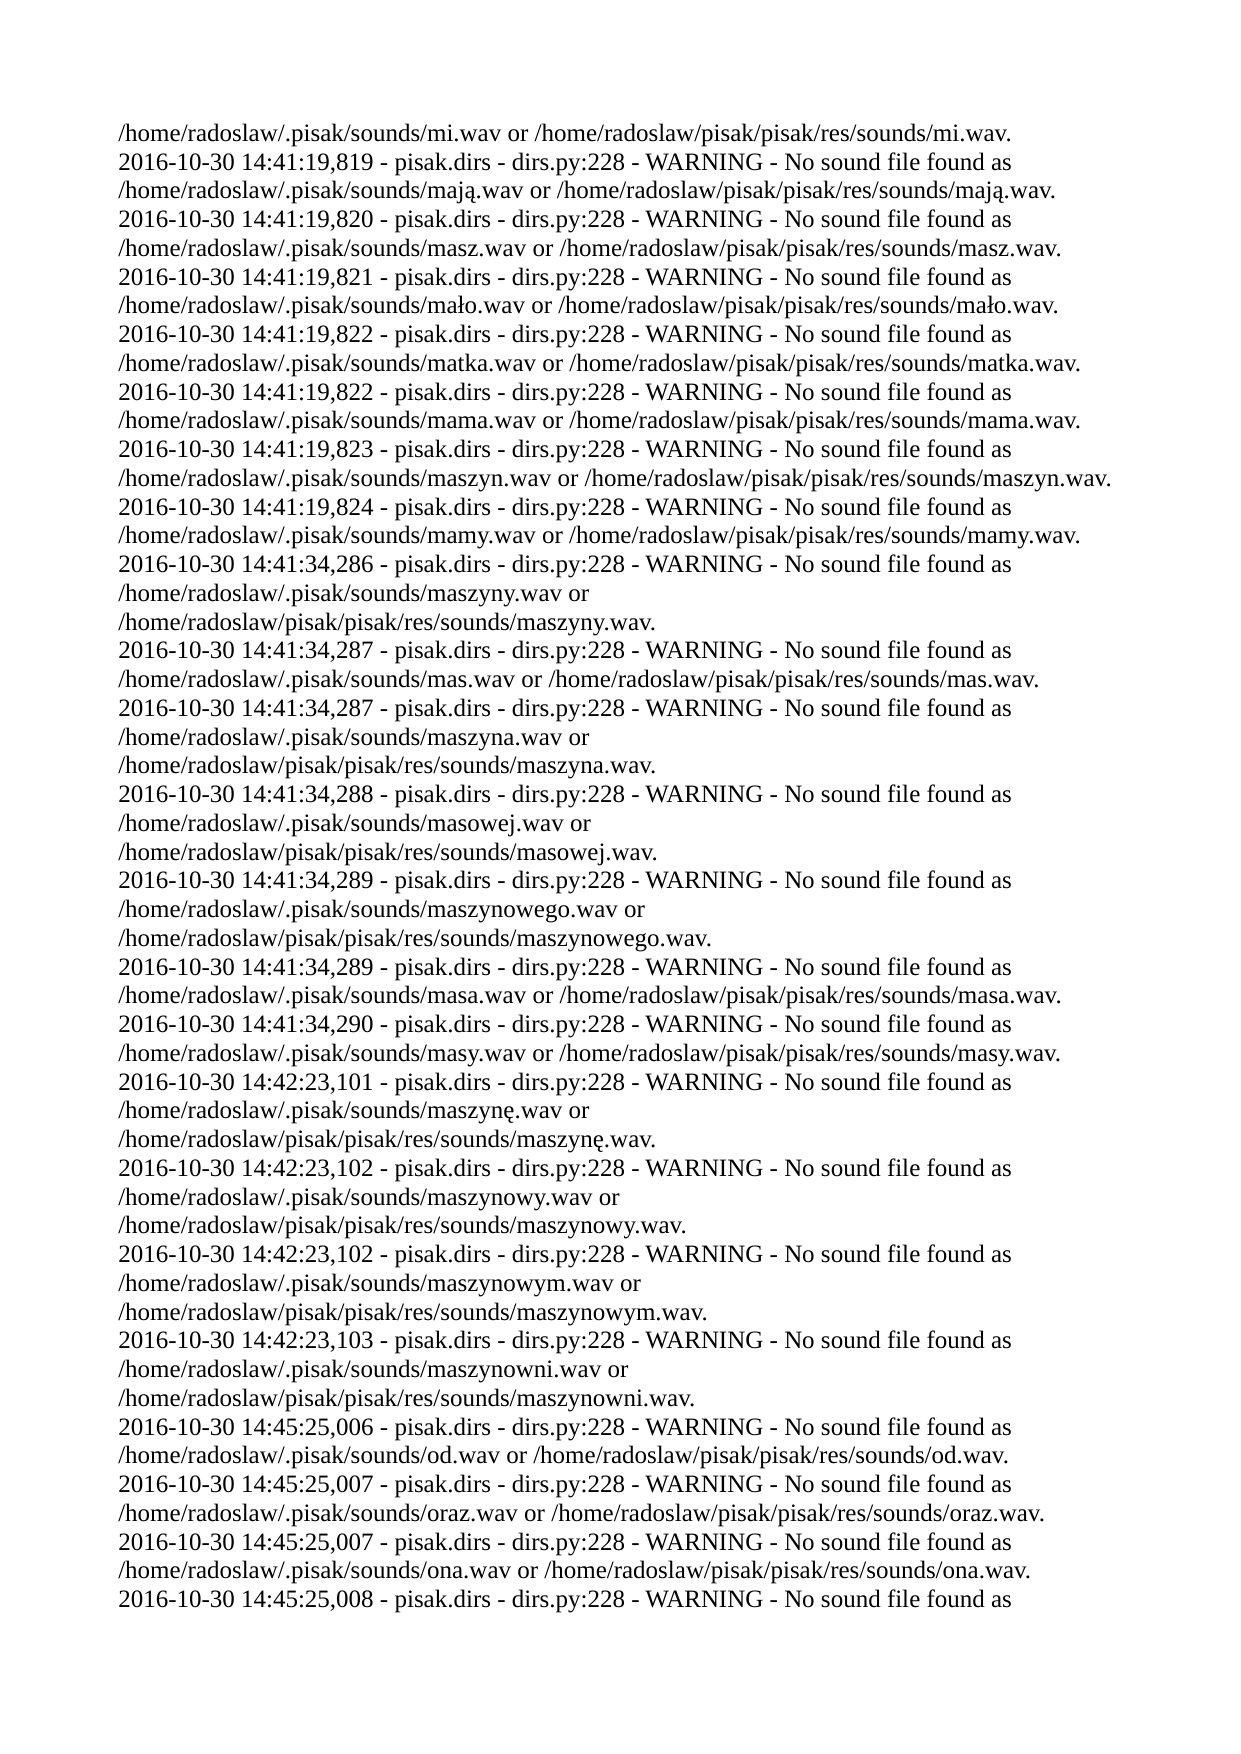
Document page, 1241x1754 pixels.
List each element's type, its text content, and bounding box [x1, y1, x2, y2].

text 2016-10-30 14:41:34,288 - pisak.dirs - dirs.py:228 - WARNING - No sound file found as /home/radoslaw/.pisak/sounds/masowej.wav or /home/radoslaw/pisak/pisak/res/sounds/masowej.wav. [118, 779, 1122, 866]
text 2016-10-30 14:41:19,821 - pisak.dirs - dirs.py:228 - WARNING - No sound file found as /home/radoslaw/.pisak/sounds/mało.wav or /home/radoslaw/pisak/pisak/res/sounds/mało.wav. [118, 262, 1122, 319]
text 2016-10-30 14:41:34,287 - pisak.dirs - dirs.py:228 - WARNING - No sound file found as /home/radoslaw/.pisak/sounds/mas.wav or /home/radoslaw/pisak/pisak/res/sounds/mas.wav. [118, 636, 1122, 693]
text 2016-10-30 14:45:25,007 - pisak.dirs - dirs.py:228 - WARNING - No sound file found as /home/radoslaw/.pisak/sounds/ona.wav or /home/radoslaw/pisak/pisak/res/sounds/ona.wav. [118, 1527, 1122, 1584]
text 2016-10-30 14:45:25,007 - pisak.dirs - dirs.py:228 - WARNING - No sound file found as /home/radoslaw/.pisak/sounds/oraz.wav or /home/radoslaw/pisak/pisak/res/sounds/oraz.wav. [118, 1469, 1122, 1527]
text /home/radoslaw/.pisak/sounds/mi.wav or /home/radoslaw/pisak/pisak/res/sounds/mi.wav. [118, 118, 1122, 147]
text 2016-10-30 14:41:19,823 - pisak.dirs - dirs.py:228 - WARNING - No sound file found as /home/radoslaw/.pisak/sounds/maszyn.wav or /home/radoslaw/pisak/pisak/res/sounds/maszyn.wav. [118, 434, 1122, 492]
text 2016-10-30 14:41:19,822 - pisak.dirs - dirs.py:228 - WARNING - No sound file found as /home/radoslaw/.pisak/sounds/matka.wav or /home/radoslaw/pisak/pisak/res/sounds/matka.wav. [118, 319, 1122, 377]
text 2016-10-30 14:41:19,822 - pisak.dirs - dirs.py:228 - WARNING - No sound file found as /home/radoslaw/.pisak/sounds/mama.wav or /home/radoslaw/pisak/pisak/res/sounds/mama.wav. [118, 377, 1122, 434]
text 2016-10-30 14:45:25,006 - pisak.dirs - dirs.py:228 - WARNING - No sound file found as /home/radoslaw/.pisak/sounds/od.wav or /home/radoslaw/pisak/pisak/res/sounds/od.wav. [118, 1412, 1122, 1469]
text 2016-10-30 14:41:34,289 - pisak.dirs - dirs.py:228 - WARNING - No sound file found as /home/radoslaw/.pisak/sounds/masa.wav or /home/radoslaw/pisak/pisak/res/sounds/masa.wav. [118, 952, 1122, 1009]
text 2016-10-30 14:42:23,102 - pisak.dirs - dirs.py:228 - WARNING - No sound file found as /home/radoslaw/.pisak/sounds/maszynowym.wav or /home/radoslaw/pisak/pisak/res/sounds/maszynowym.wav. [118, 1239, 1122, 1326]
text 2016-10-30 14:41:34,287 - pisak.dirs - dirs.py:228 - WARNING - No sound file found as /home/radoslaw/.pisak/sounds/maszyna.wav or /home/radoslaw/pisak/pisak/res/sounds/maszyna.wav. [118, 693, 1122, 779]
text 2016-10-30 14:41:34,286 - pisak.dirs - dirs.py:228 - WARNING - No sound file found as /home/radoslaw/.pisak/sounds/maszyny.wav or /home/radoslaw/pisak/pisak/res/sounds/maszyny.wav. [118, 549, 1122, 636]
text 2016-10-30 14:41:19,824 - pisak.dirs - dirs.py:228 - WARNING - No sound file found as /home/radoslaw/.pisak/sounds/mamy.wav or /home/radoslaw/pisak/pisak/res/sounds/mamy.wav. [118, 492, 1122, 549]
text 2016-10-30 14:41:34,290 - pisak.dirs - dirs.py:228 - WARNING - No sound file found as /home/radoslaw/.pisak/sounds/masy.wav or /home/radoslaw/pisak/pisak/res/sounds/masy.wav. [118, 1009, 1122, 1067]
text 2016-10-30 14:41:34,289 - pisak.dirs - dirs.py:228 - WARNING - No sound file found as /home/radoslaw/.pisak/sounds/maszynowego.wav or /home/radoslaw/pisak/pisak/res/sounds/maszynowego.wav. [118, 866, 1122, 952]
text 2016-10-30 14:45:25,008 - pisak.dirs - dirs.py:228 - WARNING - No sound file found as [118, 1584, 1122, 1613]
text 2016-10-30 14:42:23,102 - pisak.dirs - dirs.py:228 - WARNING - No sound file found as /home/radoslaw/.pisak/sounds/maszynowy.wav or /home/radoslaw/pisak/pisak/res/sounds/maszynowy.wav. [118, 1153, 1122, 1239]
text 2016-10-30 14:41:19,819 - pisak.dirs - dirs.py:228 - WARNING - No sound file found as /home/radoslaw/.pisak/sounds/mają.wav or /home/radoslaw/pisak/pisak/res/sounds/mają.wav. [118, 147, 1122, 204]
text 2016-10-30 14:41:19,820 - pisak.dirs - dirs.py:228 - WARNING - No sound file found as /home/radoslaw/.pisak/sounds/masz.wav or /home/radoslaw/pisak/pisak/res/sounds/masz.wav. [118, 204, 1122, 262]
text 2016-10-30 14:42:23,103 - pisak.dirs - dirs.py:228 - WARNING - No sound file found as /home/radoslaw/.pisak/sounds/maszynowni.wav or /home/radoslaw/pisak/pisak/res/sounds/maszynowni.wav. [118, 1326, 1122, 1412]
text 2016-10-30 14:42:23,101 - pisak.dirs - dirs.py:228 - WARNING - No sound file found as /home/radoslaw/.pisak/sounds/maszynę.wav or /home/radoslaw/pisak/pisak/res/sounds/maszynę.wav. [118, 1067, 1122, 1153]
